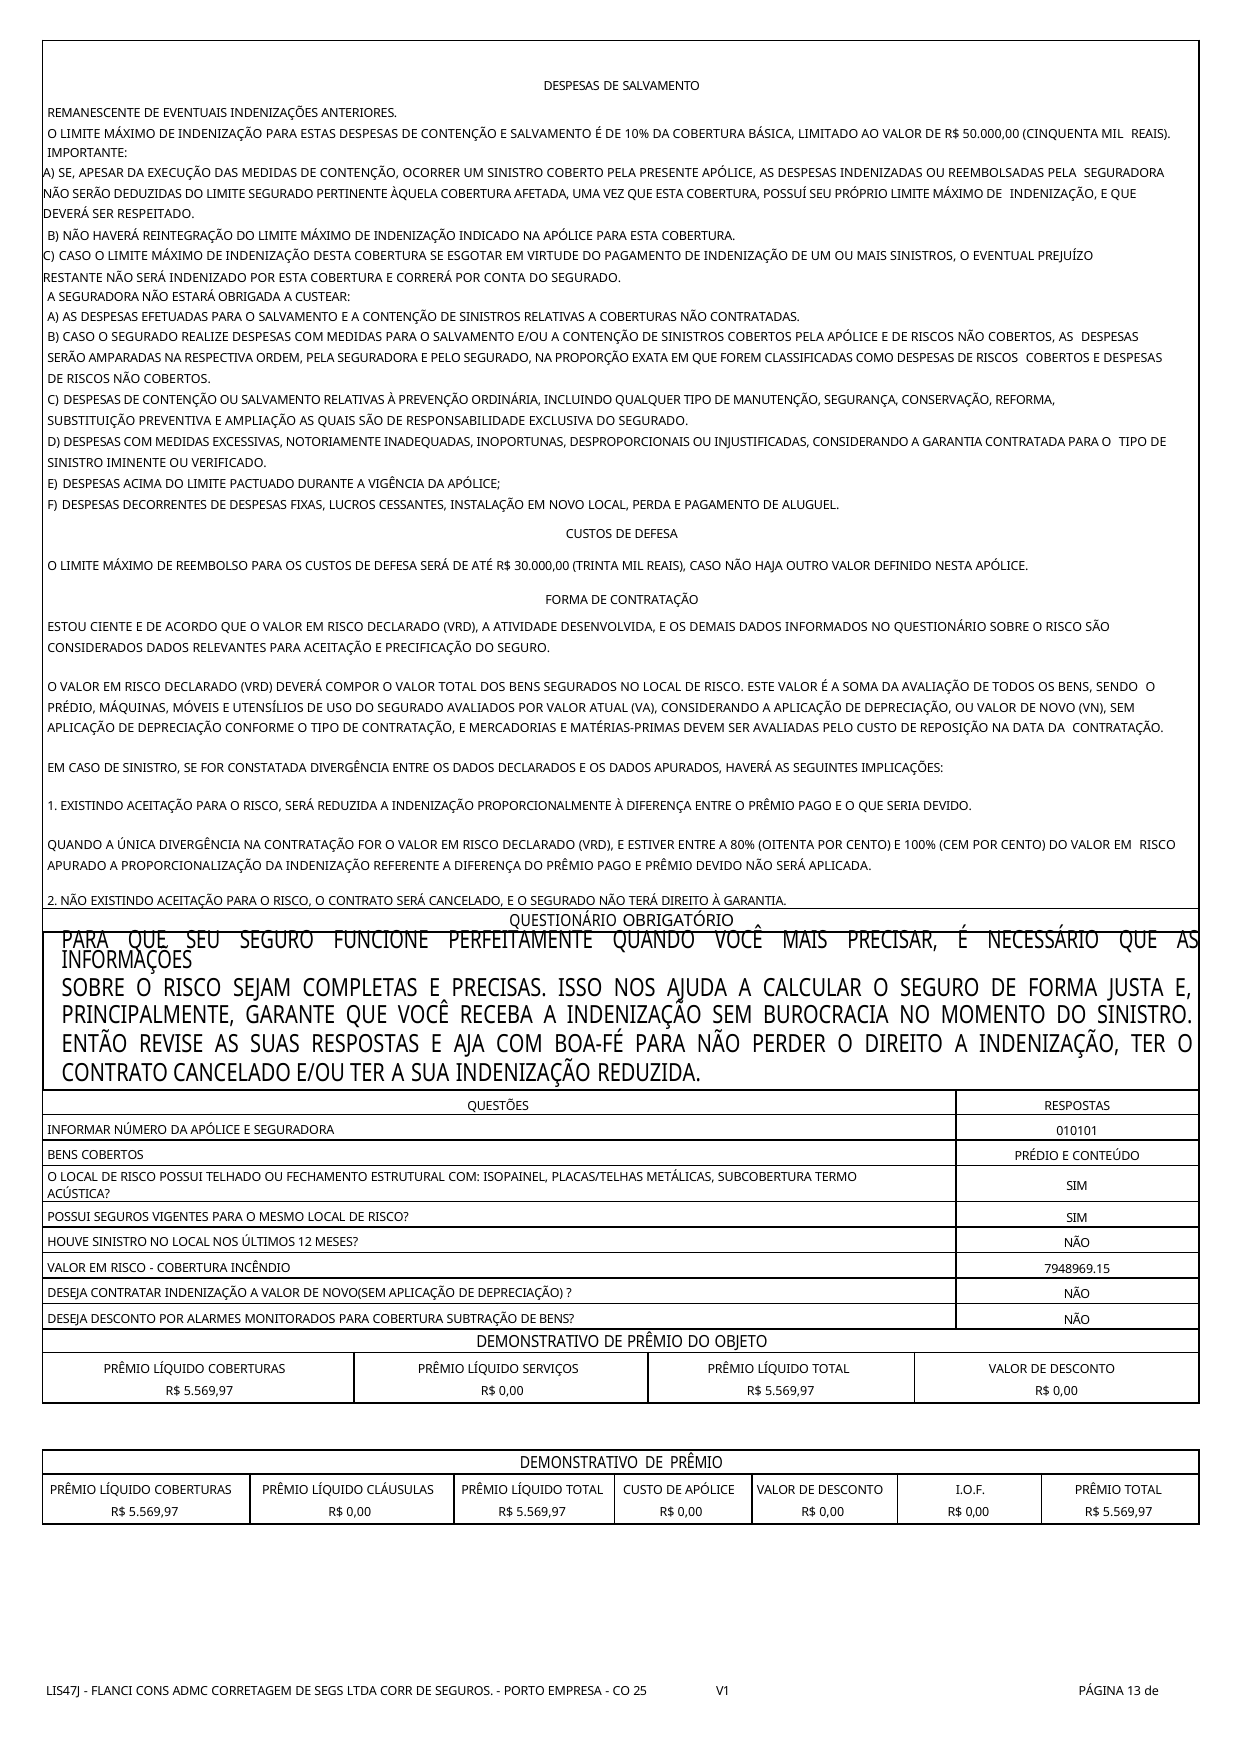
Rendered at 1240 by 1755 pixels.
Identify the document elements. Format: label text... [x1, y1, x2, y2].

table_cell PRÊMIO LÍQUIDO COBERTURAS R$ 5.569,97 [43, 1353, 353, 1402]
table_cell PRÉDIO E CONTEÚDO [957, 1141, 1198, 1165]
table_cell QUESTIONÁRIO OBRIGATÓRIO [43, 909, 1198, 931]
table_cell DESEJA CONTRATAR INDENIZAÇÃO A VALOR DE NOVO(SEM APLICAÇÃO DE DEPRECIAÇÃO) ? [43, 1279, 955, 1303]
table_cell HOUVE SINISTRO NO LOCAL NOS ÚLTIMOS 12 MESES? [43, 1228, 955, 1252]
table_cell O LOCAL DE RISCO POSSUI TELHADO OU FECHAMENTO ESTRUTURAL COM: ISOPAINEL, PLACAS/TELHAS METÁLICAS, SUBCOBERTURA TERMO ACÚSTICA? [43, 1166, 955, 1201]
table_cell SIM [957, 1202, 1198, 1226]
table_cell VALOR DE DESCONTO R$ 0,00 [753, 1475, 897, 1523]
table_cell RESPOSTAS [957, 1091, 1198, 1114]
table_header DESPESAS DE SALVAMENTO REMANESCENTE DE EVENTUAIS INDENIZAÇÕES ANTERIORES. O LIMITE MÁXIMO DE INDENIZAÇÃO PARA ESTAS DESPESAS DE CONTENÇÃO E SALVAMENTO É DE 10% DA COBERTURA BÁSICA, LIMITADO AO VALOR DE R$ 50.000,00 (CINQUENTA MIL REAIS). IMPORTANTE: SE, APESAR DA EXECUÇÃO DAS MEDIDAS DE CONTENÇÃO, OCORRER UM SINISTRO COBERTO PELA PRESENTE APÓLICE, AS DESPESAS INDENIZADAS OU REEMBOLSADAS PELA SEGURADORA NÃO SERÃO DEDUZIDAS DO LIMITE SEGURADO PERTINENTE ÀQUELA COBERTURA AFETADA, UMA VEZ QUE ESTA COBERTURA, POSSUÍ SEU PRÓPRIO LIMITE MÁXIMO DE INDENIZAÇÃO, E QUE DEVERÁ SER RESPEITADO. NÃO HAVERÁ REINTEGRAÇÃO DO LIMITE MÁXIMO DE INDENIZAÇÃO INDICADO NA APÓLICE PARA ESTA COBERTURA. CASO O LIMITE MÁXIMO DE INDENIZAÇÃO DESTA COBERTURA SE ESGOTAR EM VIRTUDE DO PAGAMENTO DE INDENIZAÇÃO DE UM OU MAIS SINISTROS, O EVENTUAL PREJUÍZO RESTANTE NÃO SERÁ INDENIZADO POR ESTA COBERTURA E CORRERÁ POR CONTA DO SEGURADO. A SEGURADORA NÃO ESTARÁ OBRIGADA A CUSTEAR: AS DESPESAS EFETUADAS PARA O SALVAMENTO E A CONTENÇÃO DE SINISTROS RELATIVAS A COBERTURAS NÃO CONTRATADAS. CASO O SEGURADO REALIZE DESPESAS COM MEDIDAS PARA O SALVAMENTO E/OU A CONTENÇÃO DE SINISTROS COBERTOS PELA APÓLICE E DE RISCOS NÃO COBERTOS, AS DESPESAS SERÃO AMPARADAS NA RESPECTIVA ORDEM, PELA SEGURADORA E PELO SEGURADO, NA PROPORÇÃO EXATA EM QUE FOREM CLASSIFICADAS COMO DESPESAS DE RISCOS COBERTOS E DESPESAS DE RISCOS NÃO COBERTOS. DESPESAS DE CONTENÇÃO OU SALVAMENTO RELATIVAS À PREVENÇÃO ORDINÁRIA, INCLUINDO QUALQUER TIPO DE MANUTENÇÃO, SEGURANÇA, CONSERVAÇÃO, REFORMA, SUBSTITUIÇÃO PREVENTIVA E AMPLIAÇÃO AS QUAIS SÃO DE RESPONSABILIDADE EXCLUSIVA DO SEGURADO. DESPESAS COM MEDIDAS EXCESSIVAS, NOTORIAMENTE INADEQUADAS, INOPORTUNAS, DESPROPORCIONAIS OU INJUSTIFICADAS, CONSIDERANDO A GARANTIA CONTRATADA PARA O TIPO DE SINISTRO IMINENTE OU VERIFICADO. DESPESAS ACIMA DO LIMITE PACTUADO DURANTE A VIGÊNCIA DA APÓLICE; DESPESAS DECORRENTES DE DESPESAS FIXAS, LUCROS CESSANTES, INSTALAÇÃO EM NOVO LOCAL, PERDA E PAGAMENTO DE ALUGUEL. CUSTOS DE DEFESA O LIMITE MÁXIMO DE REEMBOLSO PARA OS CUSTOS DE DEFESA SERÁ DE ATÉ R$ 30.000,00 (TRINTA MIL REAIS), CASO NÃO HAJA OUTRO VALOR DEFINIDO NESTA APÓLICE. FORMA DE CONTRATAÇÃO ESTOU CIENTE E DE ACORDO QUE O VALOR EM RISCO DECLARADO (VRD), A ATIVIDADE DESENVOLVIDA, E OS DEMAIS DADOS INFORMADOS NO QUESTIONÁRIO SOBRE O RISCO SÃO CONSIDERADOS DADOS RELEVANTES PARA ACEITAÇÃO E PRECIFICAÇÃO DO SEGURO. O VALOR EM RISCO DECLARADO (VRD) DEVERÁ COMPOR O VALOR TOTAL DOS BENS SEGURADOS NO LOCAL DE RISCO. ESTE VALOR É A SOMA DA AVALIAÇÃO DE TODOS OS BENS, SENDO O PRÉDIO, MÁQUINAS, MÓVEIS E UTENSÍLIOS DE USO DO SEGURADO AVALIADOS POR VALOR ATUAL (VA), CONSIDERANDO A APLICAÇÃO DE DEPRECIAÇÃO, OU VALOR DE NOVO (VN), SEM APLICAÇÃO DE DEPRECIAÇÃO CONFORME O TIPO DE CONTRATAÇÃO, E MERCADORIAS E MATÉRIAS-PRIMAS DEVEM SER AVALIADAS PELO CUSTO DE REPOSIÇÃO NA DATA DA CONTRATAÇÃO. EM CASO DE SINISTRO, SE FOR CONSTATADA DIVERGÊNCIA ENTRE OS DADOS DECLARADOS E OS DADOS APURADOS, HAVERÁ AS SEGUINTES IMPLICAÇÕES: EXISTINDO ACEITAÇÃO PARA O RISCO, SERÁ REDUZIDA A INDENIZAÇÃO PROPORCIONALMENTE À DIFERENÇA ENTRE O PRÊMIO PAGO E O QUE SERIA DEVIDO. QUANDO A ÚNICA DIVERGÊNCIA NA CONTRATAÇÃO FOR O VALOR EM RISCO DECLARADO (VRD), E ESTIVER ENTRE A 80% (OITENTA POR CENTO) E 100% (CEM POR CENTO) DO VALOR EM RISCO APURADO A PROPORCIONALIZAÇÃO DA INDENIZAÇÃO REFERENTE A DIFERENÇA DO PRÊMIO PAGO E PRÊMIO DEVIDO NÃO SERÁ APLICADA. NÃO EXISTINDO ACEITAÇÃO PARA O RISCO, O CONTRATO SERÁ CANCELADO, E O SEGURADO NÃO TERÁ DIREITO À GARANTIA. [43, 41, 1198, 907]
table_header DEMONSTRATIVO DE PRÊMIO [43, 1451, 1198, 1473]
table_cell PARA QUE SEU SEGURO FUNCIONE PERFEITAMENTE QUANDO VOCÊ MAIS PRECISAR, É NECESSÁRIO QUE AS INFORMAÇÕES SOBRE O RISCO SEJAM COMPLETAS E PRECISAS. ISSO NOS AJUDA A CALCULAR O SEGURO DE FORMA JUSTA E, PRINCIPALMENTE, GARANTE QUE VOCÊ RECEBA A INDENIZAÇÃO SEM BUROCRACIA NO MOMENTO DO SINISTRO. ENTÃO REVISE AS SUAS RESPOSTAS E AJA COM BOA-FÉ PARA NÃO PERDER O DIREITO A INDENIZAÇÃO, TER O CONTRATO CANCELADO E/OU TER A SUA INDENIZAÇÃO REDUZIDA. [44, 933, 1198, 1089]
table_cell CUSTO DE APÓLICE R$ 0,00 [615, 1475, 751, 1523]
table_cell PRÊMIO LÍQUIDO SERVIÇOS R$ 0,00 [355, 1353, 647, 1402]
table_cell VALOR DE DESCONTO R$ 0,00 [915, 1353, 1198, 1402]
table_cell SIM [957, 1166, 1198, 1201]
table_cell NÃO [957, 1279, 1198, 1303]
table_cell INFORMAR NÚMERO DA APÓLICE E SEGURADORA [43, 1115, 955, 1139]
table_cell I.O.F. R$ 0,00 [898, 1475, 1041, 1523]
table_cell NÃO [957, 1228, 1198, 1252]
table_cell 010101 [957, 1115, 1198, 1139]
table_cell DESEJA DESCONTO POR ALARMES MONITORADOS PARA COBERTURA SUBTRAÇÃO DE BENS? [43, 1304, 955, 1328]
table_cell PRÊMIO TOTAL R$ 5.569,97 [1042, 1475, 1198, 1523]
table_cell DEMONSTRATIVO DE PRÊMIO DO OBJETO [43, 1330, 1198, 1352]
table_cell PRÊMIO LÍQUIDO TOTAL R$ 5.569,97 [455, 1475, 614, 1523]
table_cell POSSUI SEGUROS VIGENTES PARA O MESMO LOCAL DE RISCO? [43, 1202, 955, 1226]
table_cell PRÊMIO LÍQUIDO COBERTURAS R$ 5.569,97 [43, 1475, 249, 1523]
table_cell QUESTÕES [43, 1091, 955, 1114]
table_cell VALOR EM RISCO - COBERTURA INCÊNDIO [43, 1253, 955, 1277]
table_cell PRÊMIO LÍQUIDO CLÁUSULAS R$ 0,00 [251, 1475, 453, 1523]
table_cell BENS COBERTOS [43, 1141, 955, 1165]
table_cell NÃO [957, 1304, 1198, 1328]
table_cell PRÊMIO LÍQUIDO TOTAL R$ 5.569,97 [649, 1353, 914, 1402]
table_cell 7948969.15 [957, 1253, 1198, 1277]
